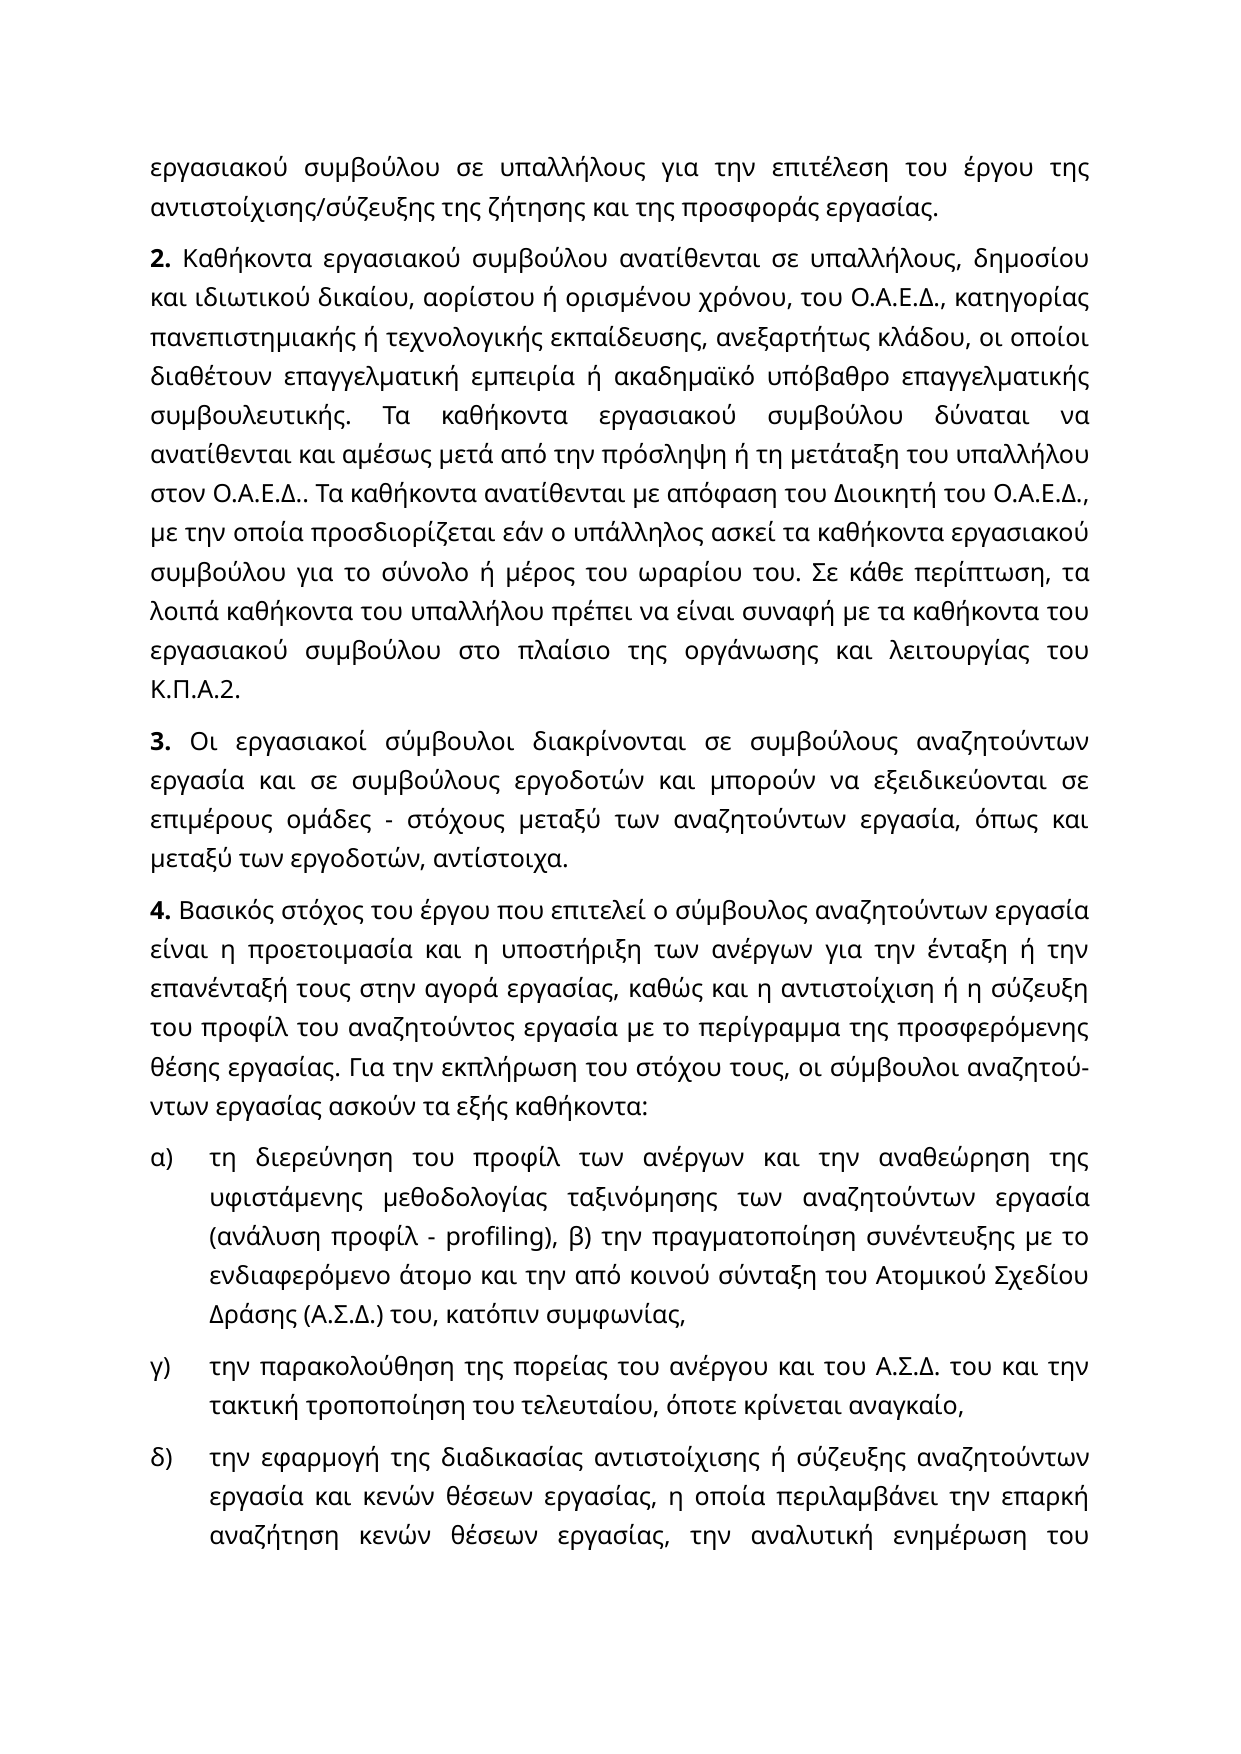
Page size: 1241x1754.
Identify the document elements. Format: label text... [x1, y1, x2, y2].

text 2. Καθήκοντα εργασιακού συμβούλου ανατίθενται σε υπαλλήλους, δημοσίου και ιδιωτικού δικαίου, αορίστου ή ορισμένου χρόνου, του Ο.Α.Ε.Δ., κατηγορίας πανεπιστημιακής ή τεχνολογικής εκπαίδευσης, ανεξαρτήτως κλάδου, οι οποίοι διαθέτουν επαγγελματική εμπειρία ή ακαδημαϊκό υπόβαθρο επαγγελματικής συμβουλευτικής. Τα καθήκοντα εργασιακού συμβούλου δύναται να ανατίθενται και αμέσως μετά από την πρόσληψη ή τη μετάταξη του υπαλλήλου στον Ο.Α.Ε.Δ.. Τα καθήκοντα ανατίθενται με απόφαση του Διοικητή του Ο.Α.Ε.Δ., με την οποία προσδιορίζεται εάν ο υπάλληλος ασκεί τα καθήκοντα εργασιακού συμβούλου για το σύνολο ή μέρος του ωραρίου του. Σε κάθε περίπτωση, τα λοιπά καθήκοντα του υπαλλήλου πρέπει να είναι συναφή με τα καθήκοντα του εργασιακού συμβούλου στο πλαίσιο της οργάνωσης και λειτουργίας του Κ.Π.Α.2. [150, 241, 1090, 706]
list α) τη διερεύνηση του προφίλ των ανέργων και την αναθεώρηση της υφιστάμενης μεθοδολογίας ταξινόμησης των αναζητούντων εργασία (ανάλυση προφίλ - profiling), β) την πραγματοποίηση συνέντευξης με το ενδιαφερόμενο άτομο και την από κοινού σύνταξη του Ατομικού Σχεδίου Δράσης (Α.Σ.Δ.) του, κατόπιν συμφωνίας, [150, 1140, 1090, 1331]
list δ) την εφαρμογή της διαδικασίας αντιστοίχισης ή σύζευξης αναζητούντων εργασία και κενών θέσεων εργασίας, η οποία περιλαμβάνει την επαρκή αναζήτηση κενών θέσεων εργασίας, την αναλυτική ενημέρωση του [150, 1439, 1090, 1552]
text 3. Οι εργασιακοί σύμβουλοι διακρίνονται σε συμβούλους αναζητούντων εργασία και σε συμβούλους εργοδοτών και μπορούν να εξειδικεύονται σε επιμέρους ομάδες - στόχους μεταξύ των αναζητούντων εργασία, όπως και μεταξύ των εργοδοτών, αντίστοιχα. [150, 723, 1090, 875]
text 4. Βασικός στόχος του έργου που επιτελεί ο σύμβουλος αναζητούντων εργασία είναι η προετοιμασία και η υποστήριξη των ανέργων για την ένταξη ή την επανένταξή τους στην αγορά εργασίας, καθώς και η αντιστοίχιση ή η σύζευξη του προφίλ του αναζητούντος εργασία με το περίγραμμα της προσφερόμενης θέσης εργασίας. Για την εκπλήρωση του στόχου τους, οι σύμβουλοι αναζητού- ντων εργασίας ασκούν τα εξής καθήκοντα: [150, 892, 1090, 1122]
list γ) την παρακολούθηση της πορείας του ανέργου και του Α.Σ.Δ. του και την τακτική τροποποίηση του τελευταίου, όποτε κρίνεται αναγκαίο, [150, 1348, 1090, 1422]
text εργασιακού συμβούλου σε υπαλλήλους για την επιτέλεση του έργου της αντιστοίχισης/σύζευξης της ζήτησης και της προσφοράς εργασίας. [150, 150, 1090, 223]
